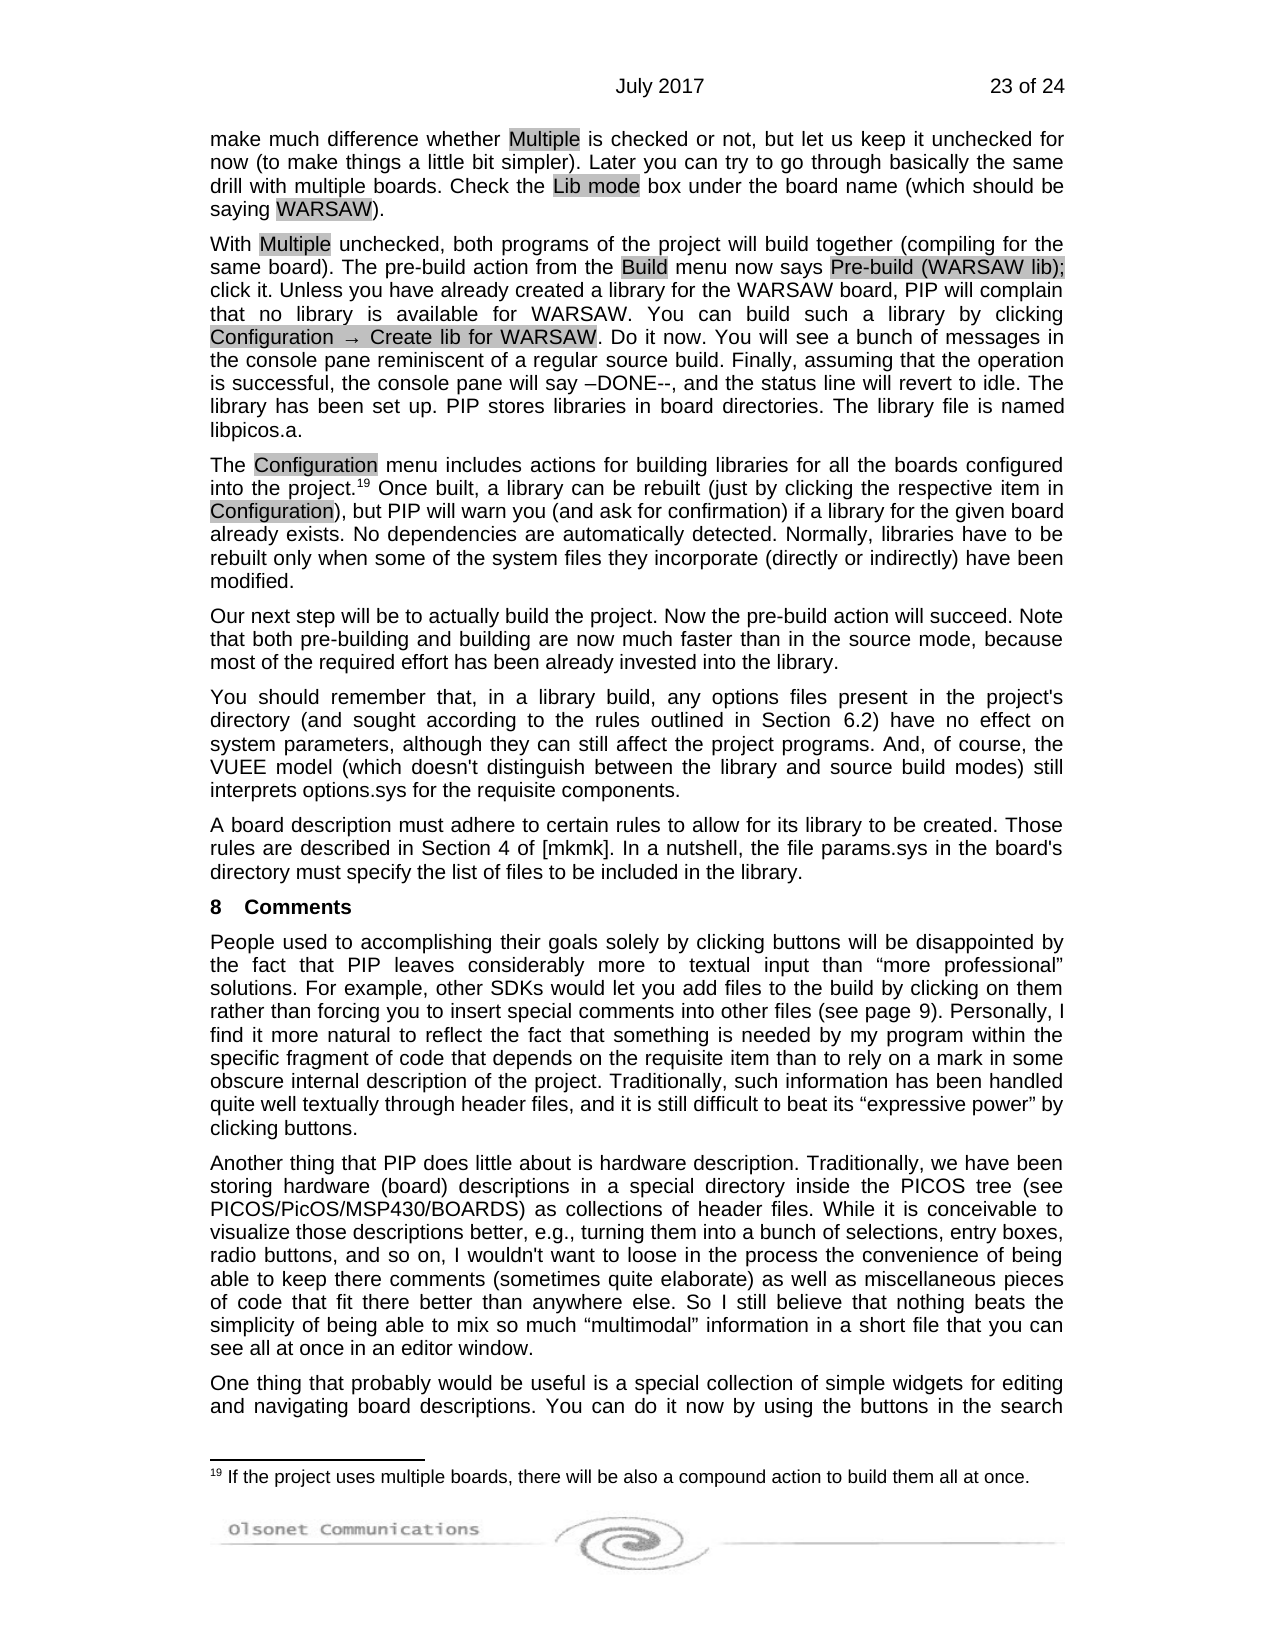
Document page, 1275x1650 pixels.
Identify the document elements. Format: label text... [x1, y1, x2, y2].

text One thing that probably would be useful is a special collection of simple widgets for editing and navigating board descriptions. You can do it now by using the buttons in the search [210, 1372, 1065, 1418]
text With Multiple unchecked, both programs of the project will build together (compiling for the same board). The pre-build action from the Build menu now says Pre-build (WARSAW lib); click it. Unless you have already created a library for the WARSAW board, PIP will complain that no library is available for WARSAW. You can build such a library by clicking Configuration → Create lib for WARSAW. Do it now. You will see a bunch of messages in the console pane reminiscent of a regular source build. Finally, assuming that the operation is successful, the console pane will say –DONE--, and the status line will revert to idle. The library has been set up. PIP stores libraries in board directories. The library file is named libpicos.a. [210, 232, 1065, 441]
text Our next step will be to actually build the project. Now the pre-build action will succeed. Note that both pre-building and building are now much faster than in the source mode, because most of the required effort has been already invested into the library. [210, 604, 1065, 674]
text The Configuration menu includes actions for building libraries for all the boards configured into the project. Once built, a library can be rebuilt (just by clicking the respective item in Configuration), but PIP will warn you (and ask for confirmation) if a library for the given board already exists. No dependencies are automatically detected. Normally, libraries have to be rebuilt only when some of the system files they incorporate (directly or indirectly) have been modified. [210, 453, 1065, 593]
picture [210, 1501, 1065, 1593]
text People used to accomplishing their goals solely by clicking buttons will be disappointed by the fact that PIP leaves considerably more to textual input than “more professional” solutions. For example, other SDKs would let you add files to the build by clicking on them rather than forcing you to insert special comments into other files (see page 10). Personally, I find it more natural to reflect the fact that something is needed by my program within the specific fragment of code that depends on the requisite item than to rely on a mark in some obscure internal description of the project. Traditionally, such information has been handled quite well textually through header files, and it is still difficult to beat its “expressive power” by clicking buttons. [210, 930, 1065, 1139]
text If the project uses multiple boards, there will be also a compound action to build them all at once. [210, 1466, 1065, 1487]
text make much difference whether Multiple is checked or not, but let us keep it unchecked for now (to make things a little bit simpler). Later you can try to go through basically the same drill with multiple boards. Check the Lib mode box under the board name (which should be saying WARSAW). [210, 128, 1065, 221]
subtitle Comments [210, 895, 1065, 918]
text You should remember that, in a library build, any options files present in the project's directory (and sought according to the rules outlined in Section 6.2) have no effect on system parameters, although they can still affect the project programs. And, of course, the VUEE model (which doesn't distinguish between the library and source build modes) still interprets options.sys for the requisite components. [210, 686, 1065, 802]
text A board description must adhere to certain rules to allow for its library to be created. Those rules are described in Section 4 of [mkmk]. In a nutshell, the file params.sys in the board's directory must specify the list of files to be included in the library. [210, 814, 1065, 883]
text Another thing that PIP does little about is hardware description. Traditionally, we have been storing hardware (board) descriptions in a special directory inside the PICOS tree (see PICOS/PicOS/MSP430/BOARDS) as collections of header files. While it is conceivable to visualize those descriptions better, e.g., turning them into a bunch of selections, entry boxes, radio buttons, and so on, I wouldn't want to loose in the process the convenience of being able to keep there comments (sometimes quite elaborate) as well as miscellaneous pieces of code that fit there better than anywhere else. So I still believe that nothing beats the simplicity of being able to mix so much “multimodal” information in a short file that you can see all at once in an editor window. [210, 1151, 1065, 1360]
